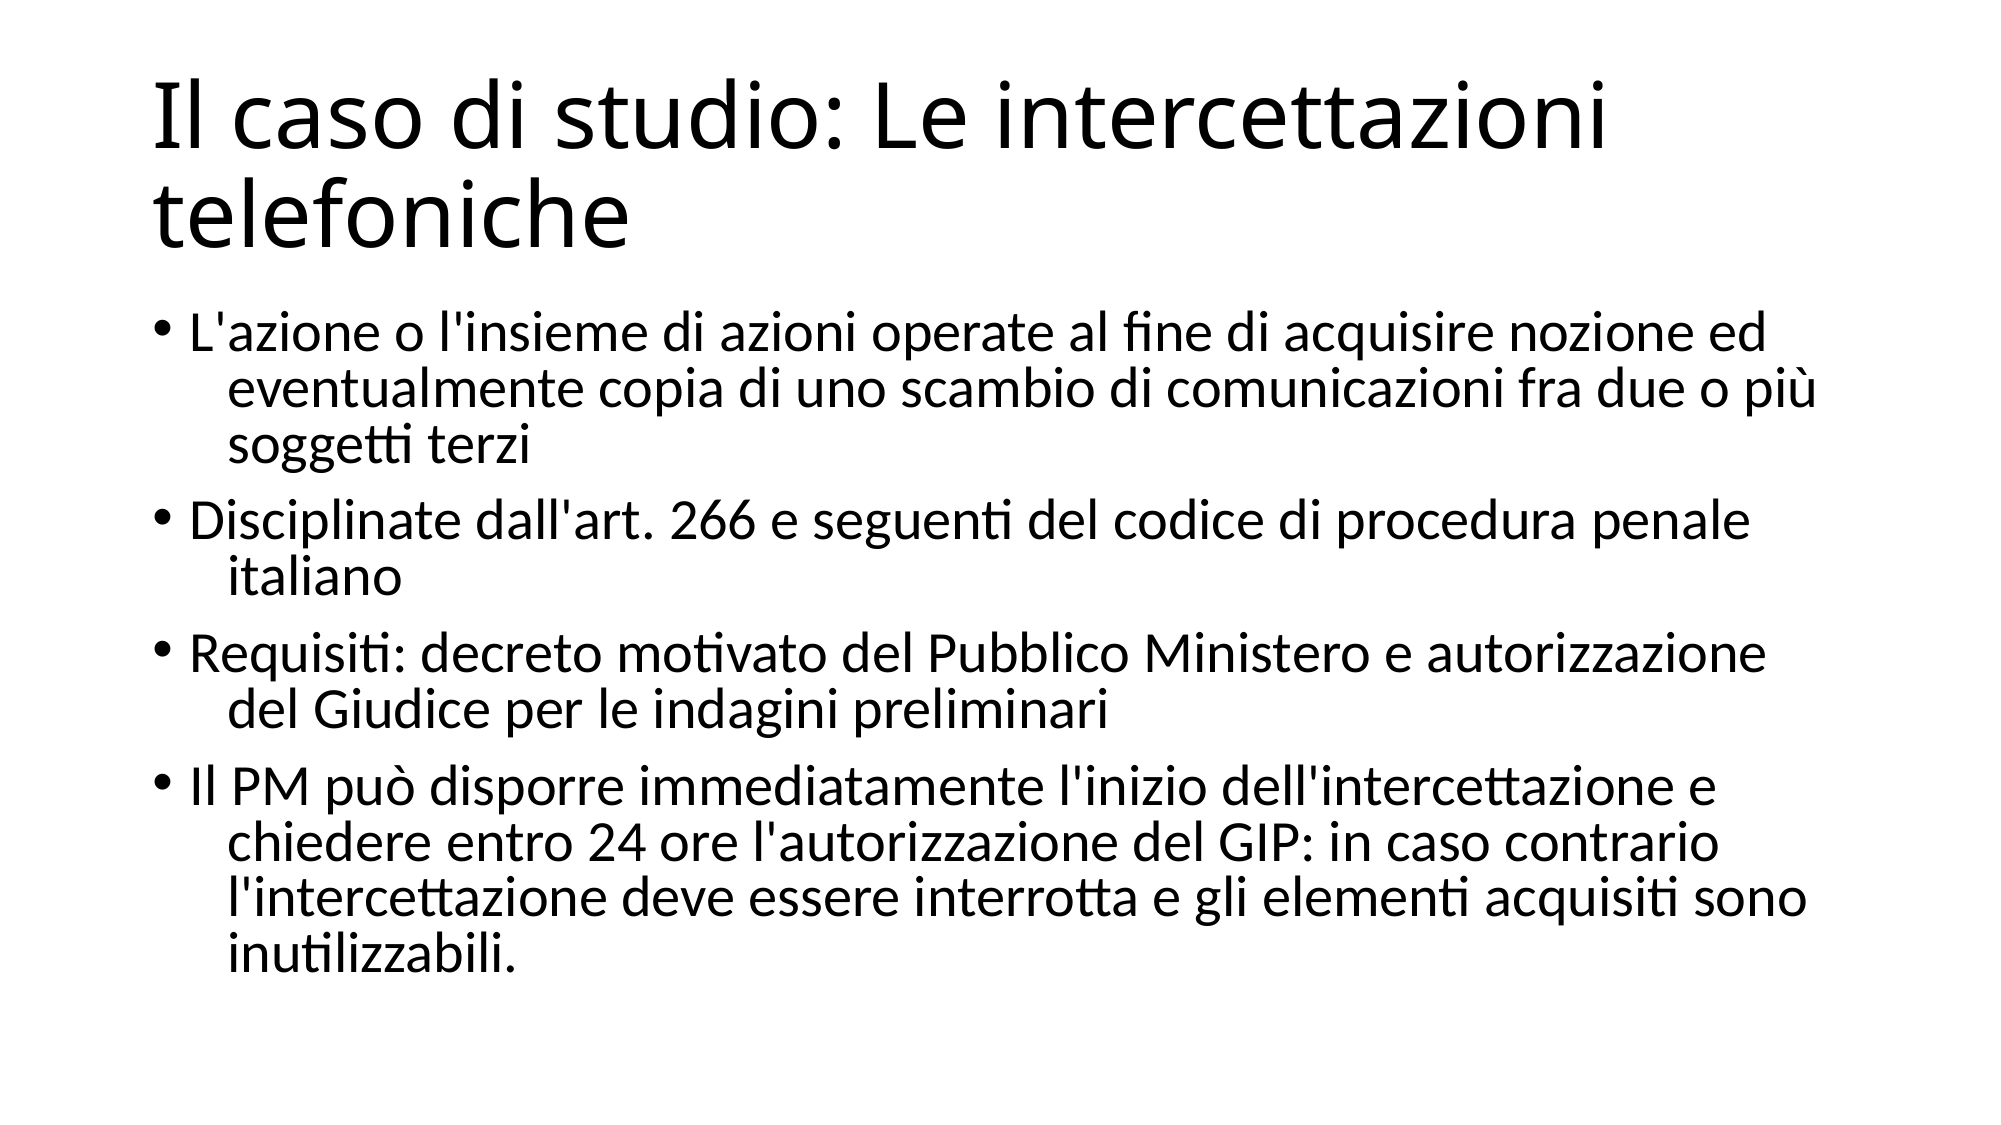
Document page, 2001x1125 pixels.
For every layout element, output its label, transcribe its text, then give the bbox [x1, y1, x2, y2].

list L'azione o l'insieme di azioni operate al fine di acquisire nozione ed eventualmente copia di uno scambio di comunicazioni fra due o più soggetti terzi Disciplinate dall'art. 266 e seguenti del codice di procedura penale italiano Requisiti: decreto motivato del Pubblico Ministero e autorizzazione del Giudice per le indagini preliminari Il PM può disporre immediatamente l'inizio dell'intercettazione e chiedere entro 24 ore l'autorizzazione del GIP: in caso contrario l'intercettazione deve essere interrotta e gli elementi acquisiti sono inutilizzabili. [137, 299, 1863, 1014]
title Il caso di studio: Le intercettazioni telefoniche [137, 59, 1863, 278]
